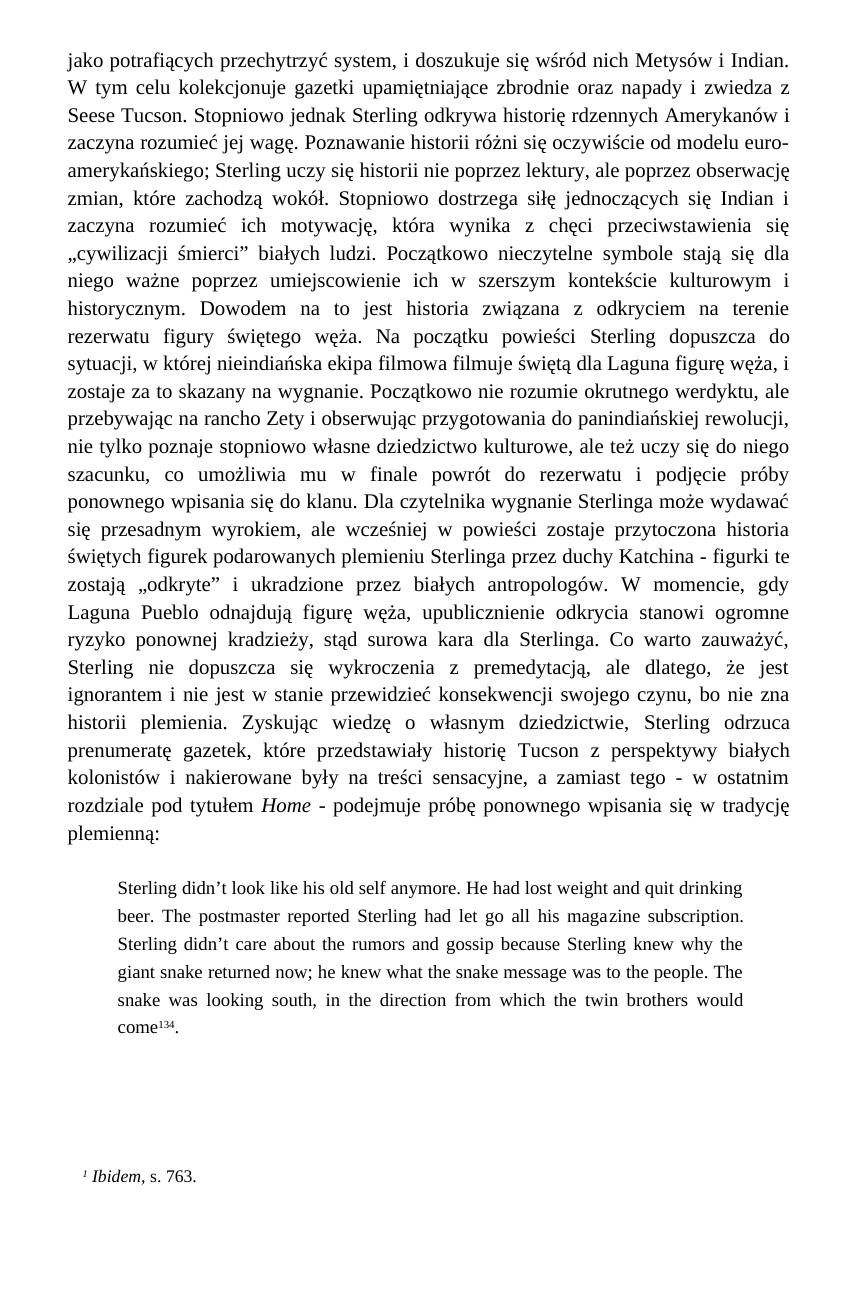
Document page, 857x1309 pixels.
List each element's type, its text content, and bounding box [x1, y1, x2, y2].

text 1 Ibidem, s. 763. [82, 1166, 216, 1186]
text jako potrafiących przechytrzyć system, i doszukuje się wśród nich Metysów i Indian. W tym celu kolekcjonuje gazetki upamiętniające zbrodnie oraz na­pady i zwiedza z Seese Tucson. Stopniowo jednak Sterling odkrywa historię rdzennych Amerykanów i zaczyna rozumieć jej wagę. Poznawanie historii różni się oczywiście od modelu euro-amerykańskiego; Sterling uczy się histo­rii nie poprzez lektury, ale poprzez obserwację zmian, które zachodzą wokół. Stopniowo dostrzega siłę jednoczących się Indian i zaczyna rozumieć ich mo­tywację, która wynika z chęci przeciwstawienia się „cywilizacji śmierci” bia­łych ludzi. Początkowo nieczytelne symbole stają się dla niego ważne poprzez umiejscowienie ich w szerszym kontekście kulturowym i historycznym. Do­wodem na to jest historia związana z odkryciem na terenie rezerwatu figury świętego węża. Na początku powieści Sterling dopuszcza do sytuacji, w której nieindiańska ekipa filmowa filmuje świętą dla Laguna figurę węża, i zostaje za to skazany na wygnanie. Początkowo nie rozumie okrutnego werdyktu, ale przebywając na rancho Zety i obserwując przygotowania do panindiańskiej rewolucji, nie tylko poznaje stopniowo własne dziedzictwo kulturowe, ale też uczy się do niego szacunku, co umożliwia mu w finale powrót do rezerwatu i podjęcie próby ponownego wpisania się do klanu. Dla czytelnika wygnanie Sterlinga może wydawać się przesadnym wyrokiem, ale wcześniej w powieści zostaje przytoczona historia świętych figurek podarowanych plemieniu Ster­linga przez duchy Katchina - figurki te zostają „odkryte” i ukradzione przez białych antropologów. W momencie, gdy Laguna Pueblo odnajdują figurę węża, upublicznienie odkrycia stanowi ogromne ryzyko ponownej kradzieży, stąd surowa kara dla Sterlinga. Co warto zauważyć, Sterling nie dopuszcza się wykroczenia z premedytacją, ale dlatego, że jest ignorantem i nie jest w sta­nie przewidzieć konsekwencji swojego czynu, bo nie zna historii plemienia. Zyskując wiedzę o własnym dziedzictwie, Sterling odrzuca prenumeratę ga­zetek, które przedstawiały historię Tucson z perspektywy białych kolonistów i nakierowane były na treści sensacyjne, a zamiast tego - w ostatnim rozdziale pod tytułem Home - podejmuje próbę ponownego wpisania się w tradycję plemienną: [67, 47, 790, 844]
text Sterling didn’t look like his old self anymore. He had lost weight and quit drinking beer. The postmaster reported Sterling had let go all his maga­zine subscription. Sterling didn’t care about the rumors and gossip because Sterling knew why the giant snake returned now; he knew what the snake message was to the people. The snake was looking south, in the direction from which the twin brothers would come134. [117, 877, 744, 1038]
